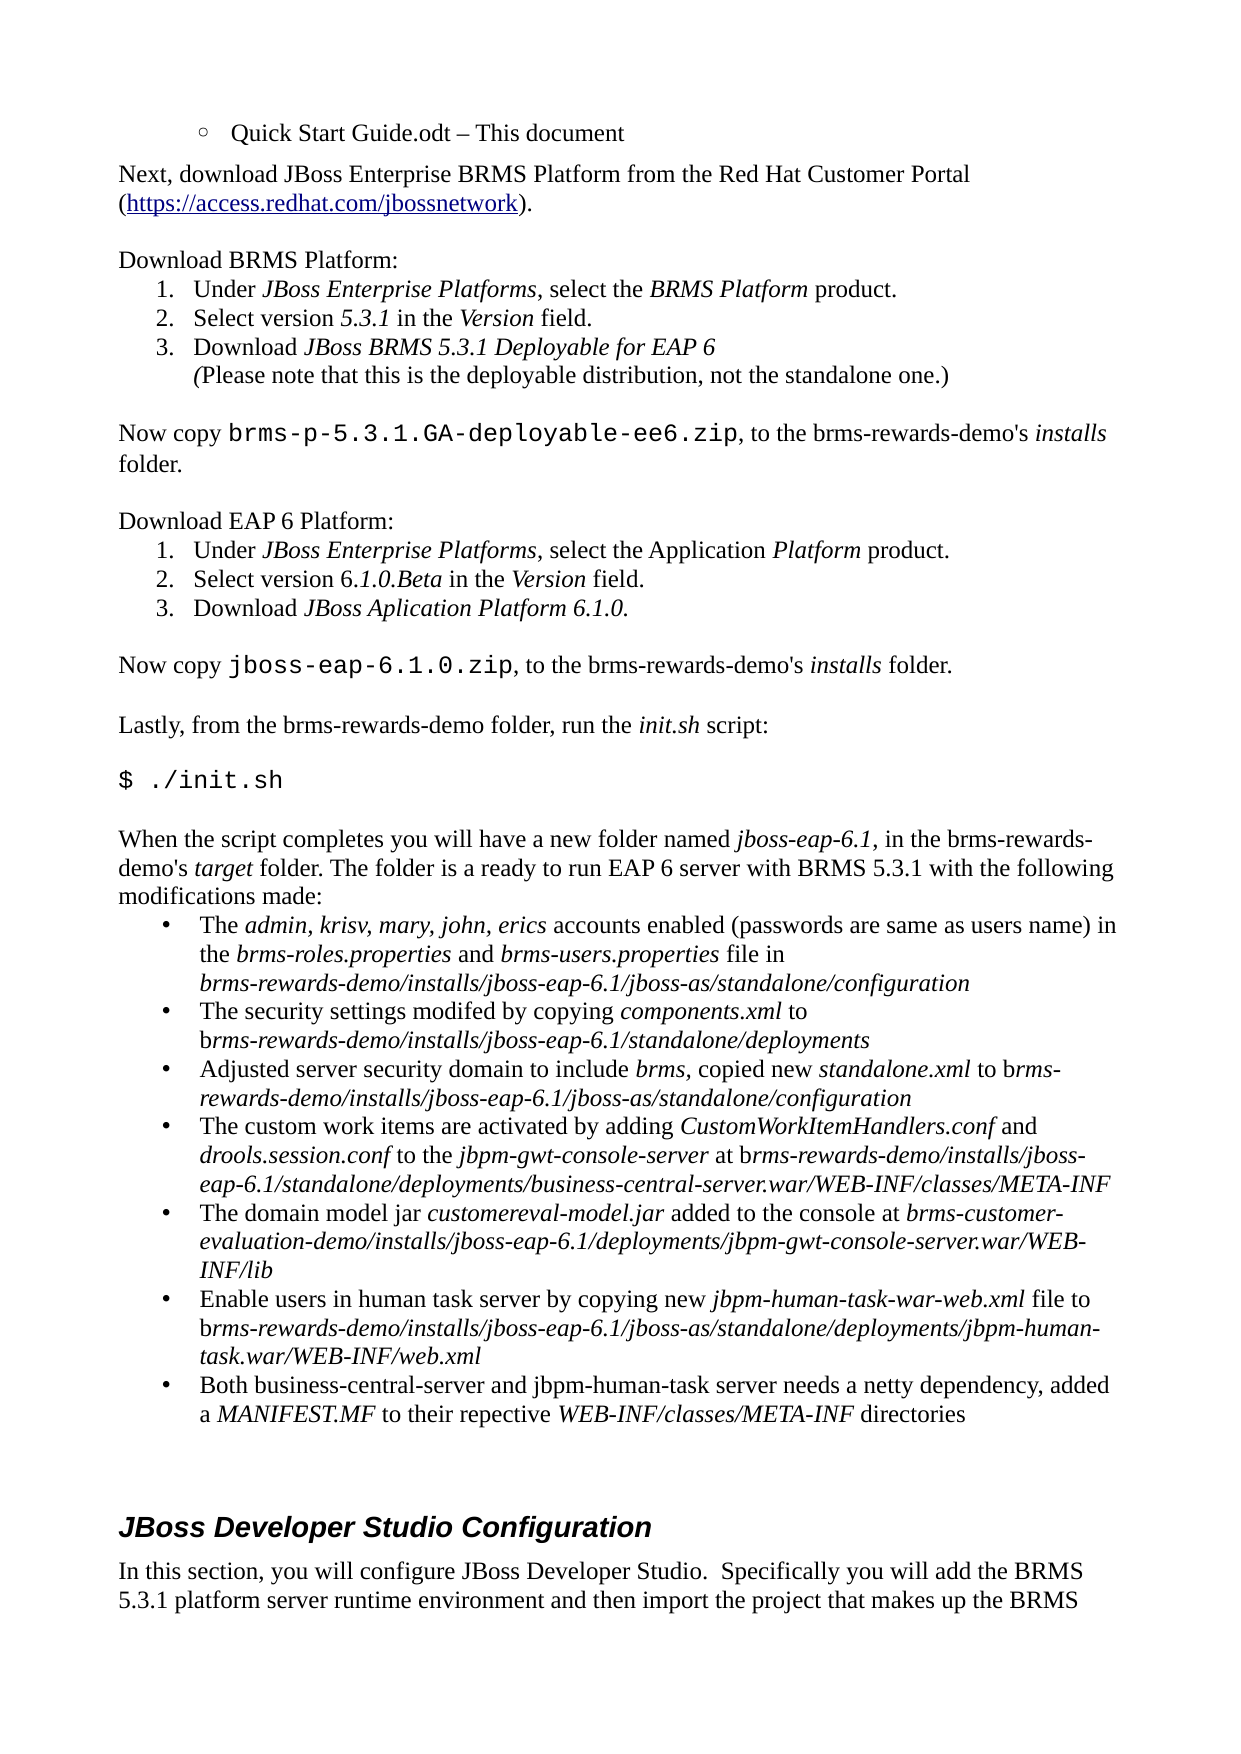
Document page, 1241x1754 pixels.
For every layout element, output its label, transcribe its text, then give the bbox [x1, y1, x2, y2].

list Under JBoss Enterprise Platforms, select the BRMS Platform product. [156, 274, 1122, 303]
list Quick Start Guide.odt – This document [193, 118, 1122, 147]
text Lastly, from the brms-rewards-demo folder, run the init.sh script: [118, 710, 1122, 738]
list Download JBoss BRMS 5.3.1 Deployable for EAP 6 (Please note that this is the deployable distribution, not the standalone one.) [156, 332, 1122, 389]
list The custom work items are activated by adding CustomWorkItemHandlers.conf and drools.session.conf to the jbpm-gwt-console-server at brms-rewards-demo/installs/jboss-eap-6.1/standalone/deployments/business-central-server.war/WEB-INF/classes/META-INF [162, 1111, 1122, 1198]
text Download EAP 6 Platform: [118, 506, 1122, 535]
text Now copy jboss-eap-6.1.0.zip, to the brms-rewards-demo's installs folder. [118, 650, 1122, 681]
list The security settings modifed by copying components.xml to brms-rewards-demo/installs/jboss-eap-6.1/standalone/deployments [162, 996, 1122, 1054]
list The admin, krisv, mary, john, erics accounts enabled (passwords are same as users name) in the brms-roles.properties and brms-users.properties file in brms-rewards-demo/installs/jboss-eap-6.1/jboss-as/standalone/configuration [162, 910, 1122, 996]
list Enable users in human task server by copying new jbpm-human-task-war-web.xml file to brms-rewards-demo/installs/jboss-eap-6.1/jboss-as/standalone/deployments/jbpm-human-task.war/WEB-INF/web.xml [162, 1284, 1122, 1370]
text In this section, you will configure JBoss Developer Studio. Specifically you will add the BRMS 5.3.1 platform server runtime environment and then import the project that makes up the BRMS [118, 1556, 1122, 1614]
text Download BRMS Platform: [118, 217, 1122, 274]
list Adjusted server security domain to include brms, copied new standalone.xml to brms-rewards-demo/installs/jboss-eap-6.1/jboss-as/standalone/configuration [162, 1054, 1122, 1111]
subtitle JBoss Developer Studio Configuration [118, 1510, 1122, 1544]
list Download JBoss Aplication Platform 6.1.0. [156, 593, 1122, 621]
text When the script completes you will have a new folder named jboss-eap-6.1, in the brms-rewards-demo's target folder. The folder is a ready to run EAP 6 server with BRMS 5.3.1 with the following modifications made: [118, 824, 1122, 910]
text Next, download JBoss Enterprise BRMS Platform from the Red Hat Customer Portal (https://access.redhat.com/jbossnetwork). [118, 159, 1122, 217]
text $ ./init.sh [118, 767, 1122, 796]
list Under JBoss Enterprise Platforms, select the Application Platform product. [156, 535, 1122, 564]
text Now copy brms-p-5.3.1.GA-deployable-ee6.zip, to the brms-rewards-demo's installs folder. [118, 418, 1122, 478]
list Both business-central-server and jbpm-human-task server needs a netty dependency, added a MANIFEST.MF to their repective WEB-INF/classes/META-INF directories [162, 1370, 1122, 1428]
list The domain model jar customereval-model.jar added to the console at brms-customer-evaluation-demo/installs/jboss-eap-6.1/deployments/jbpm-gwt-console-server.war/WEB-INF/lib [162, 1198, 1122, 1284]
list Select version 5.3.1 in the Version field. [156, 303, 1122, 332]
list Select version 6.1.0.Beta in the Version field. [156, 564, 1122, 593]
